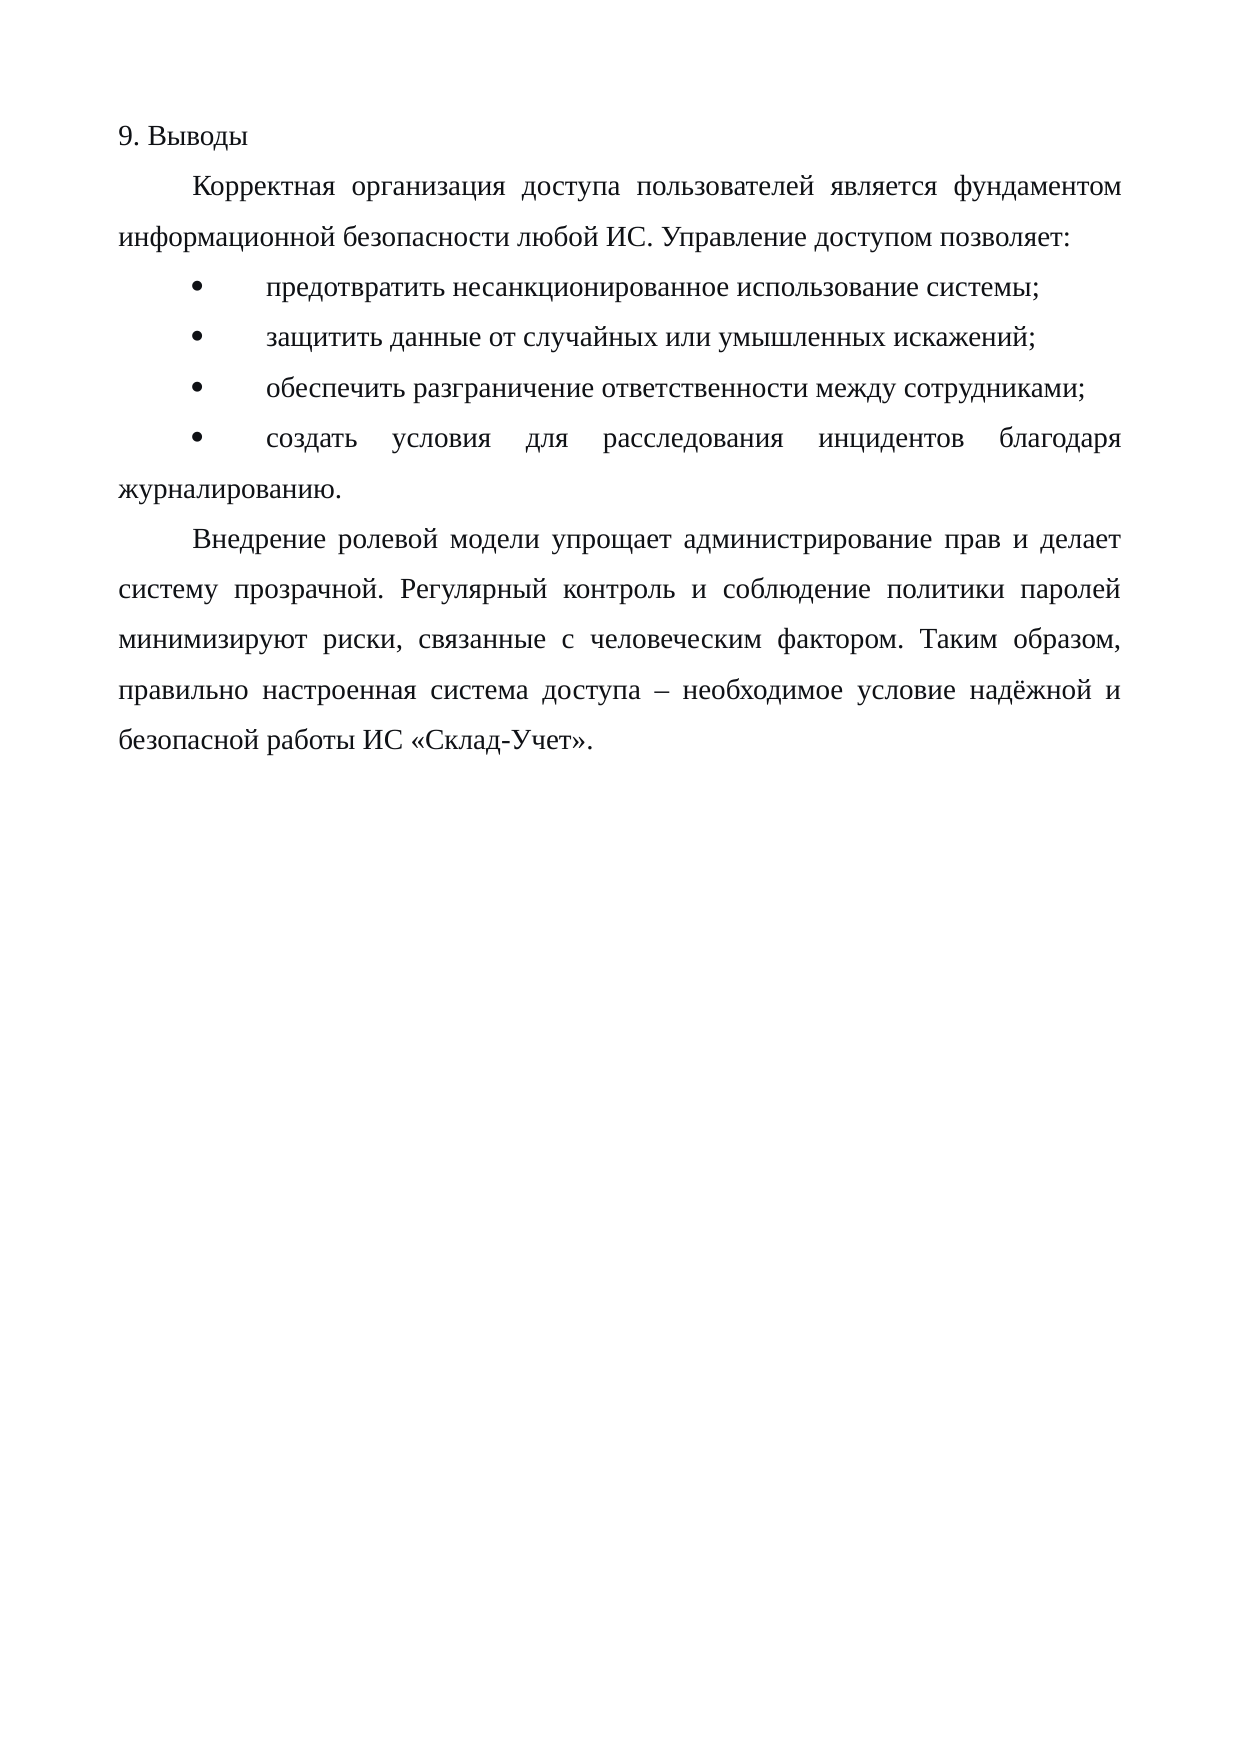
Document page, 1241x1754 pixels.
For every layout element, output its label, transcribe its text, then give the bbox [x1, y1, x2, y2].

subtitle 9. Выводы [118, 118, 1122, 152]
list предотвратить несанкционированное использование системы; [118, 269, 1122, 303]
list создать условия для расследования инцидентов благодаря журналированию. [118, 420, 1122, 504]
text Корректная организация доступа пользователей является фундаментом информационной безопасности любой ИС. Управление доступом позволяет: [118, 168, 1122, 252]
list обеспечить разграничение ответственности между сотрудниками; [118, 370, 1122, 403]
list защитить данные от случайных или умышленных искажений; [118, 319, 1122, 353]
text Внедрение ролевой модели упрощает администрирование прав и делает систему прозрачной. Регулярный контроль и соблюдение политики паролей минимизируют риски, связанные с человеческим фактором. Таким образом, правильно настроенная система доступа – необходимое условие надёжной и безопасной работы ИС «Склад-Учет». [118, 521, 1122, 756]
